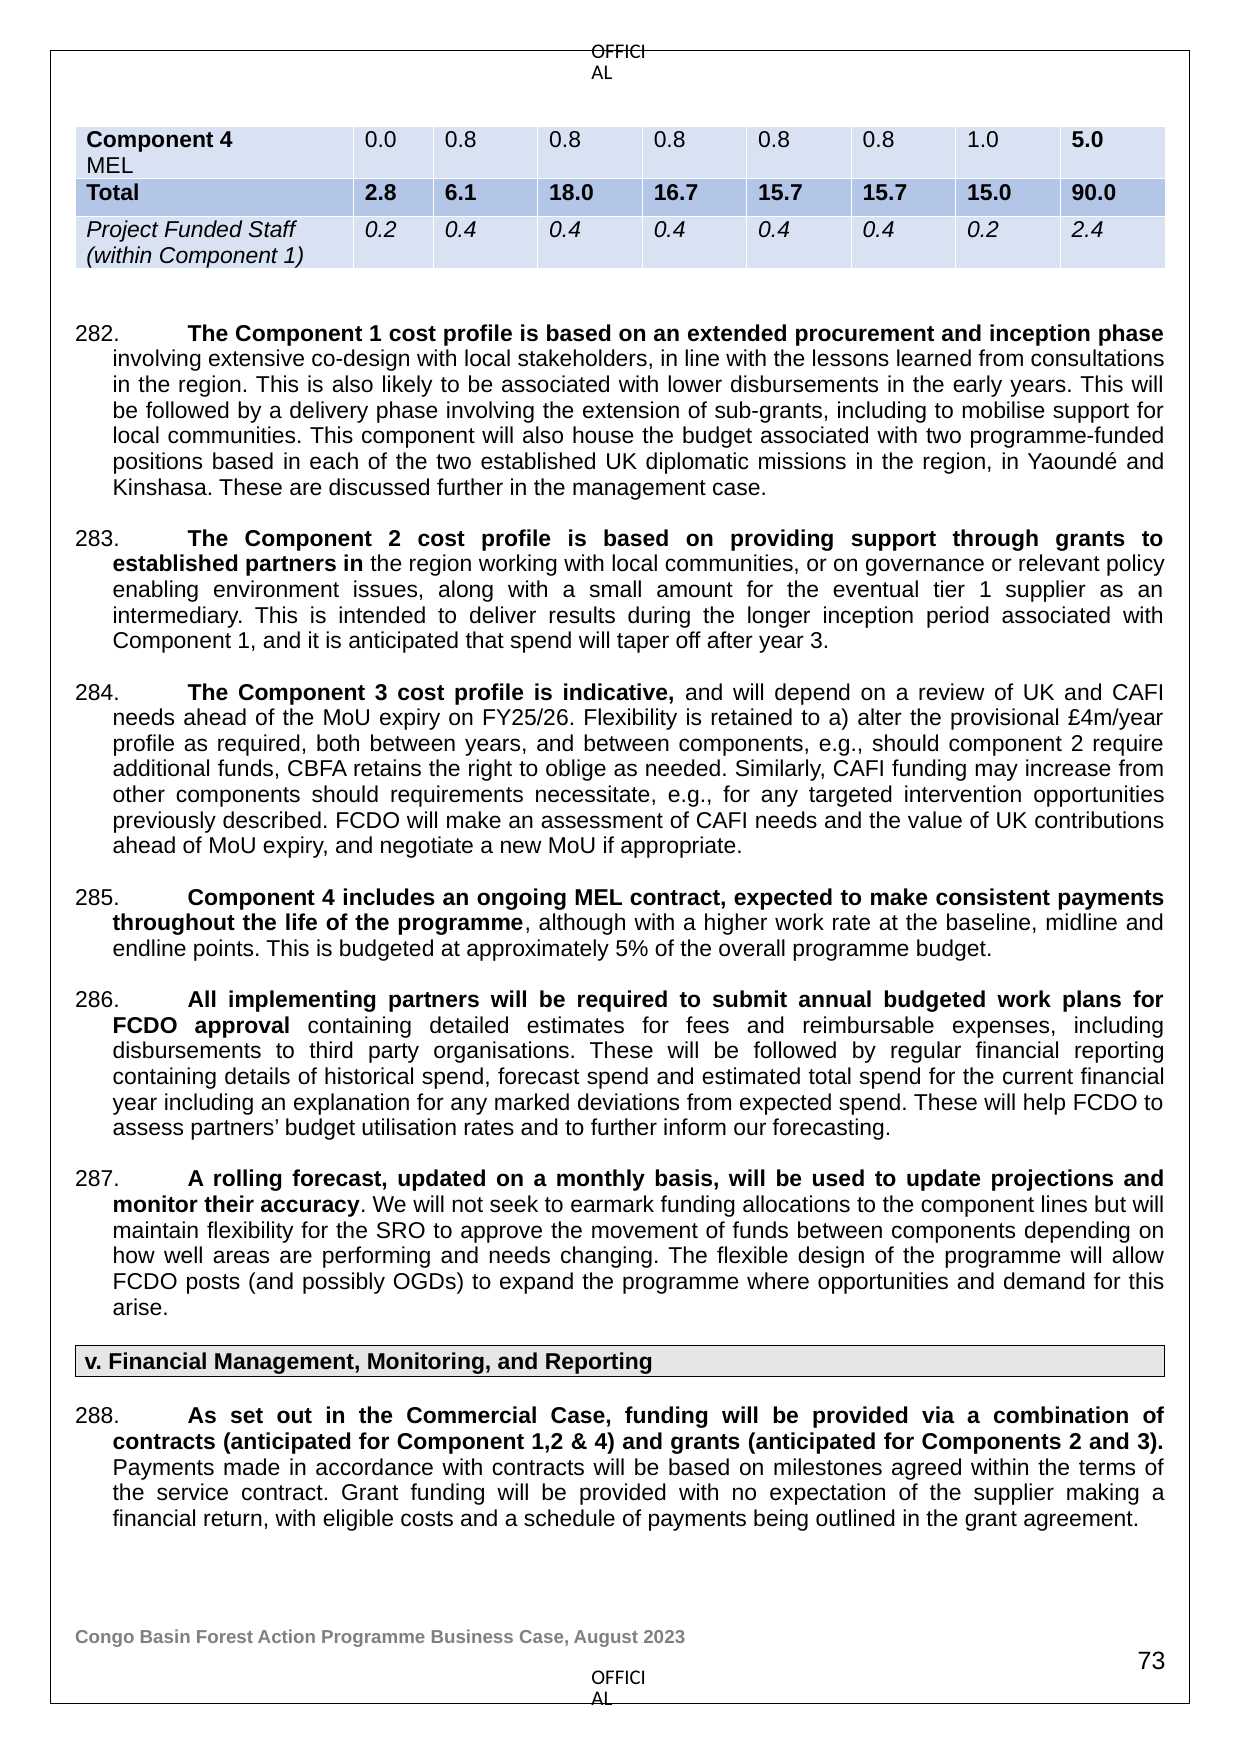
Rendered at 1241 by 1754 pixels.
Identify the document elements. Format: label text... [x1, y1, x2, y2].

table_cell 2.8 [354, 179, 433, 216]
list The Component 2 cost profile is based on providing support through grants to established partners in the region working with local communities, or on governance or relevant policy enabling environment issues, along with a small amount for the eventual tier 1 supplier as an intermediary. This is intended to deliver results during the longer inception period associated with Component 1, and it is anticipated that spend will taper off after year 3. [75, 525, 1165, 653]
table_cell 0.2 [354, 217, 433, 268]
table_cell 16.7 [643, 179, 746, 216]
table_cell 6.1 [434, 179, 537, 216]
list All implementing partners will be required to submit annual budgeted work plans for FCDO approval containing detailed estimates for fees and reimbursable expenses, including disbursements to third party organisations. These will be followed by regular financial reporting containing details of historical spend, forecast spend and estimated total spend for the current financial year including an explanation for any marked deviations from expected spend. These will help FCDO to assess partners’ budget utilisation rates and to further inform our forecasting. [75, 987, 1165, 1140]
table_cell 0.4 [434, 217, 537, 268]
table_cell 18.0 [538, 179, 642, 216]
table_cell 90.0 [1061, 179, 1165, 216]
table_cell 2.4 [1061, 217, 1165, 268]
table_cell Project Funded Staff (within Component 1) [76, 217, 353, 268]
list Component 4 includes an ongoing MEL contract, expected to make consistent payments throughout the life of the programme, although with a higher work rate at the baseline, midline and endline points. This is budgeted at approximately 5% of the overall programme budget. [75, 884, 1165, 961]
table_cell 0.4 [852, 217, 955, 268]
table_cell 0.0 [354, 127, 433, 178]
table_cell 0.8 [538, 127, 642, 178]
list A rolling forecast, updated on a monthly basis, will be used to update projections and monitor their accuracy. We will not seek to earmark funding allocations to the component lines but will maintain flexibility for the SRO to approve the movement of funds between components depending on how well areas are performing and needs changing. The flexible design of the programme will allow FCDO posts (and possibly OGDs) to expand the programme where opportunities and demand for this arise. [75, 1166, 1165, 1320]
list The Component 3 cost profile is indicative, and will depend on a review of UK and CAFI needs ahead of the MoU expiry on FY25/26. Flexibility is retained to a) alter the provisional £4m/year profile as required, both between years, and between components, e.g., should component 2 require additional funds, CBFA retains the right to oblige as needed. Similarly, CAFI funding may increase from other components should requirements necessitate, e.g., for any targeted intervention opportunities previously described. FCDO will make an assessment of CAFI needs and the value of UK contributions ahead of MoU expiry, and negotiate a new MoU if appropriate. [75, 679, 1165, 858]
table_cell 0.4 [538, 217, 642, 268]
table_cell 0.8 [852, 127, 955, 178]
table_cell Total [76, 179, 353, 216]
table_cell 5.0 [1061, 127, 1165, 178]
subtitle v. Financial Management, Monitoring, and Reporting [76, 1346, 1164, 1376]
table_cell 0.2 [956, 217, 1060, 268]
table_cell 0.4 [643, 217, 746, 268]
table_cell 0.8 [643, 127, 746, 178]
table_cell 15.7 [747, 179, 851, 216]
table_cell 1.0 [956, 127, 1060, 178]
table_cell Component 4 MEL [76, 127, 353, 178]
table_cell 15.7 [852, 179, 955, 216]
table_cell 0.8 [434, 127, 537, 178]
table_cell 0.4 [747, 217, 851, 268]
table_cell 15.0 [956, 179, 1060, 216]
list As set out in the Commercial Case, funding will be provided via a combination of contracts (anticipated for Component 1,2 & 4) and grants (anticipated for Components 2 and 3). Payments made in accordance with contracts will be based on milestones agreed within the terms of the service contract. Grant funding will be provided with no expectation of the supplier making a financial return, with eligible costs and a schedule of payments being outlined in the grant agreement. [75, 1403, 1165, 1531]
list The Component 1 cost profile is based on an extended procurement and inception phase involving extensive co-design with local stakeholders, in line with the lessons learned from consultations in the region. This is also likely to be associated with lower disbursements in the early years. This will be followed by a delivery phase involving the extension of sub-grants, including to mobilise support for local communities. This component will also house the budget associated with two programme-funded positions based in each of the two established UK diplomatic missions in the region, in Yaoundé and Kinshasa. These are discussed further in the management case. [75, 320, 1165, 500]
table_cell 0.8 [747, 127, 851, 178]
